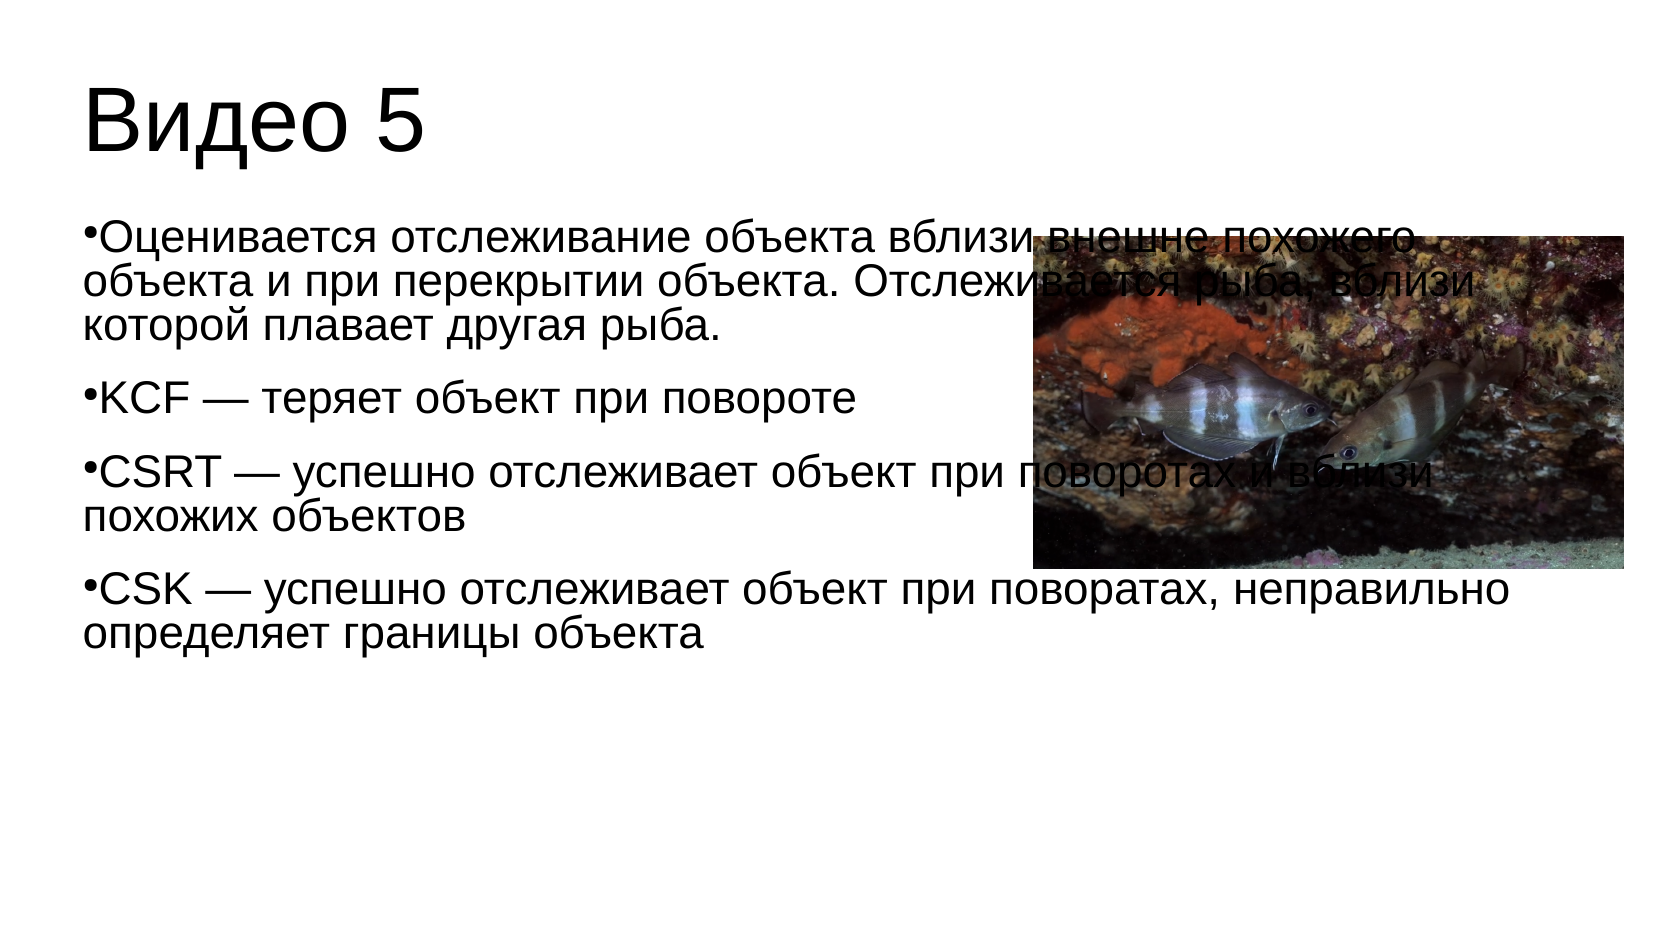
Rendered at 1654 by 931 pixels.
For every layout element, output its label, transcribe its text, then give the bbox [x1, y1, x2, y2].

picture [1571, 236, 1624, 569]
list Оценивается отслеживание объекта вблизи внешне похожего объекта и при перекрытии объекта. Отслеживается рыба, вблизи которой плавает другая рыба. KCF — теряет объект при повороте CSRT — успешно отслеживает объект при поворотах и вблизи похожих объектов CSK — успешно отслеживает объект при поворатах, неправильно определяет границы объекта [82, 217, 1571, 758]
title Видео 5 [82, 37, 1571, 193]
